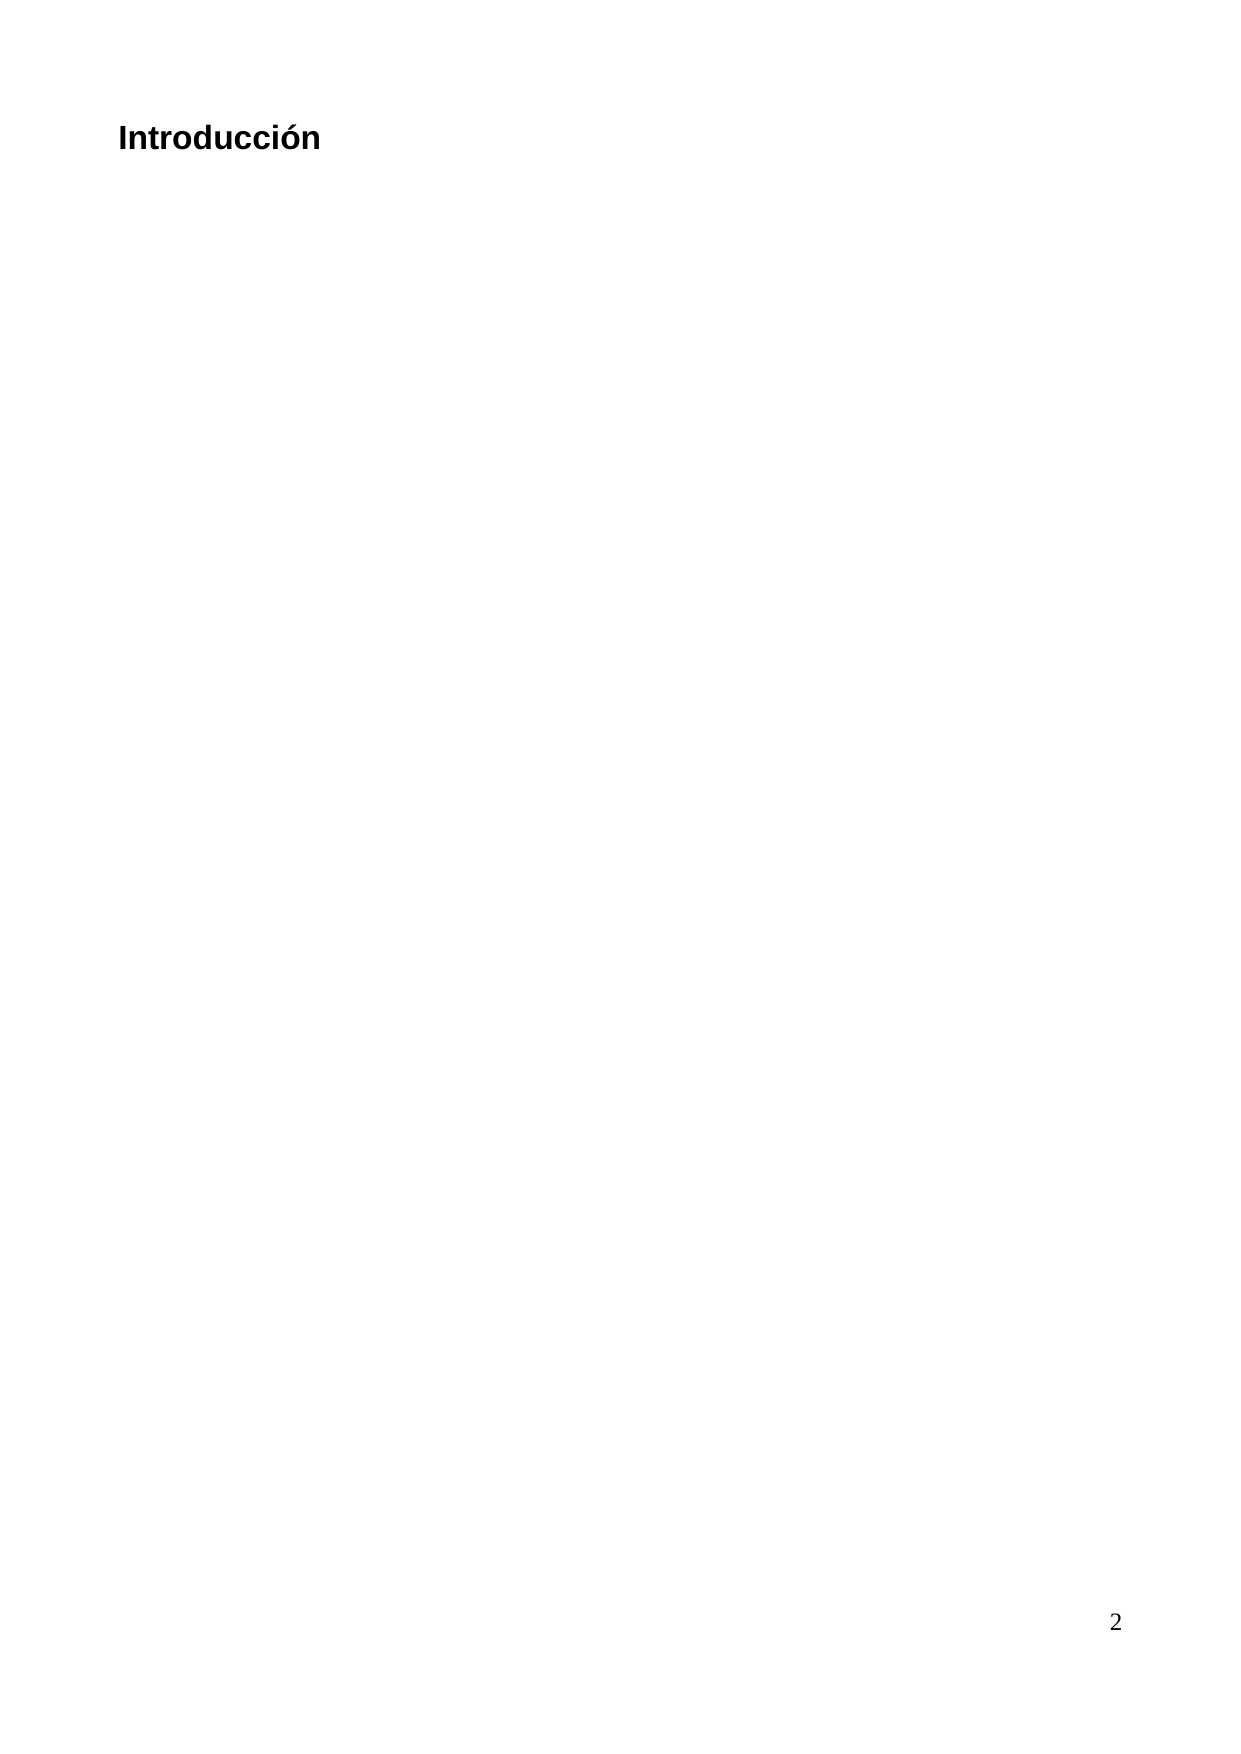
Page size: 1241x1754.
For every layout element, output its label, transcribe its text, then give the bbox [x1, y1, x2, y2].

subtitle Introducción [118, 118, 1122, 157]
